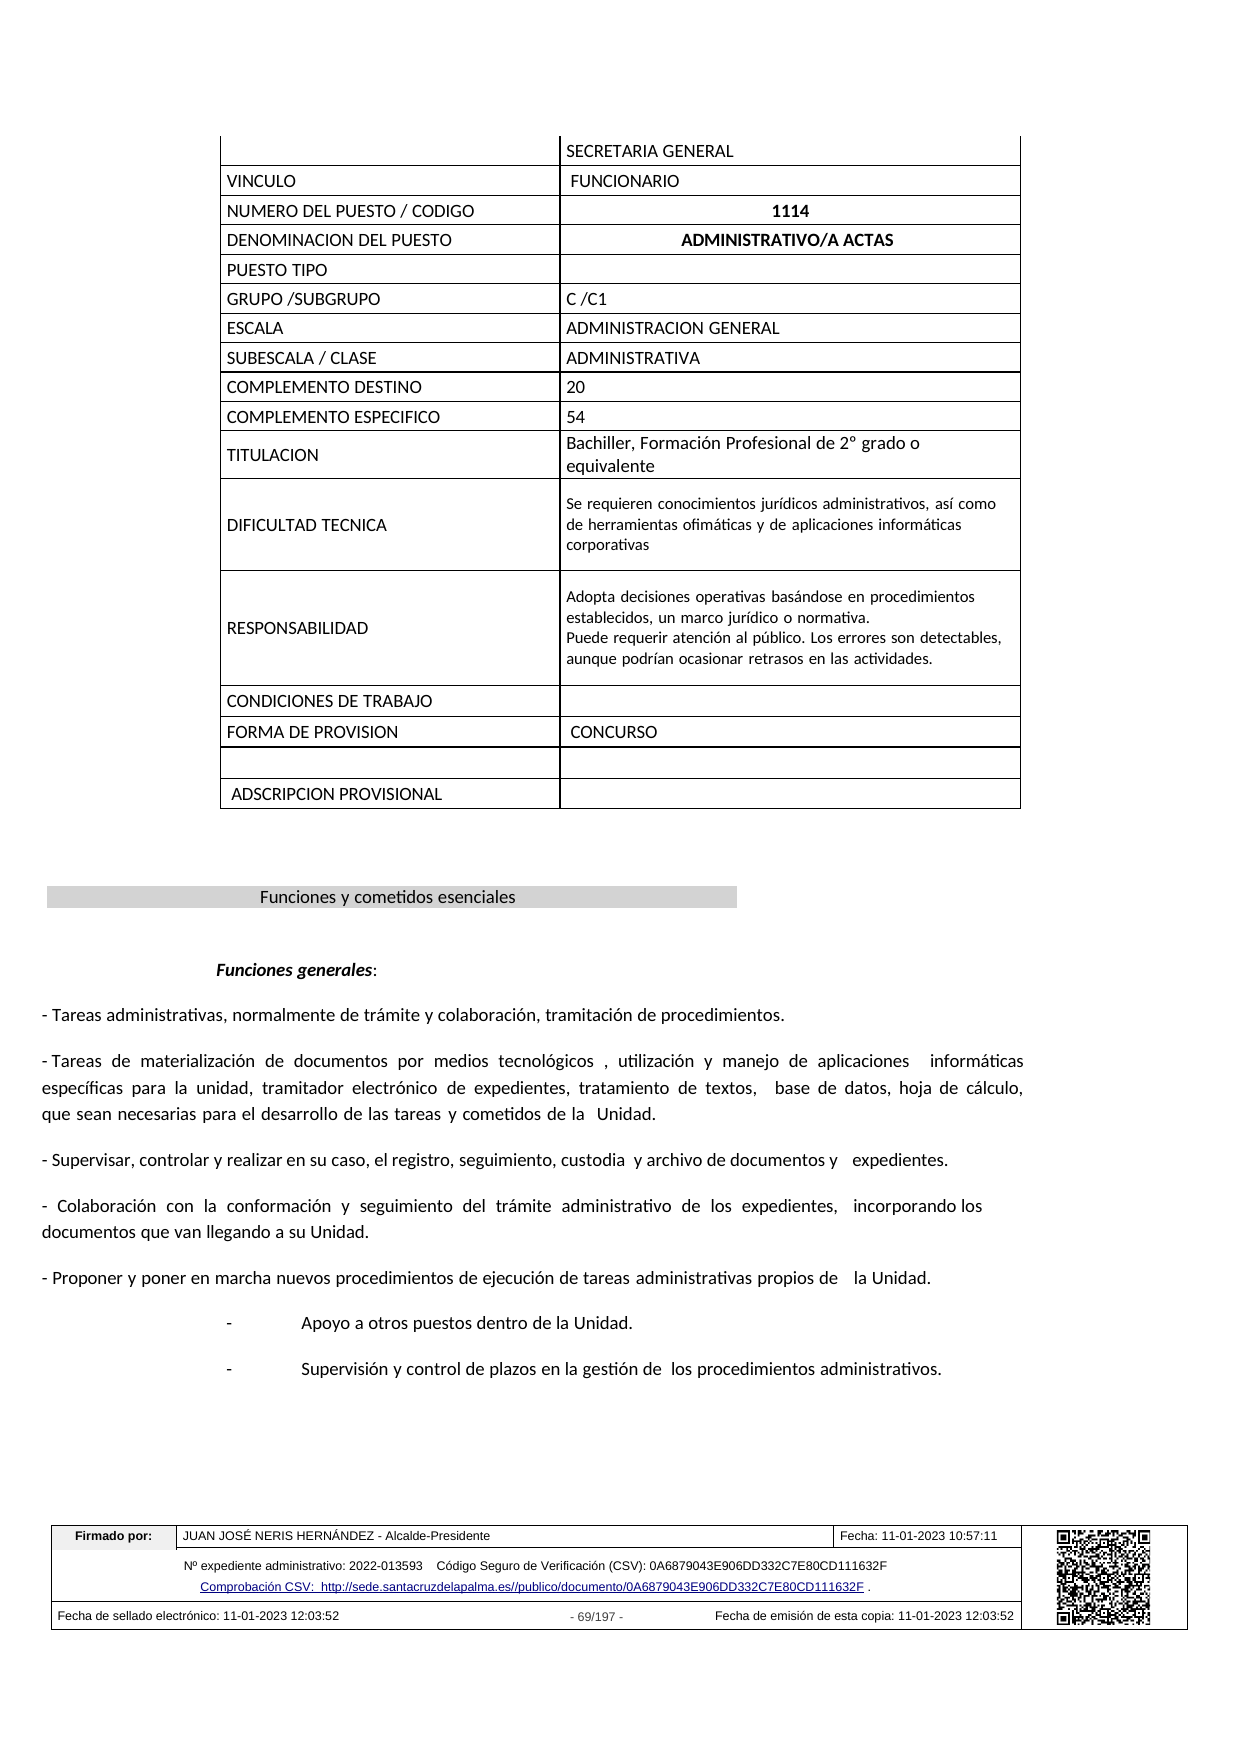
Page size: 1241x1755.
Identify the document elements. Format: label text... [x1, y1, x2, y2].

table_cell [561, 255, 1020, 283]
table_header SECRETARIA GENERAL [561, 136, 1020, 165]
table_cell FUNCIONARIO [561, 166, 1020, 195]
table_cell FORMA DE PROVISION [221, 717, 559, 746]
text Funciones y cometidos esenciales [42, 886, 1199, 908]
table_cell GRUPO /SUBGRUPO [221, 284, 559, 313]
table_header [1022, 1526, 1187, 1629]
table_cell PUESTO TIPO [221, 255, 559, 283]
table_cell SUBESCALA / CLASE [221, 343, 559, 371]
table_cell [561, 748, 1020, 777]
table_cell DIFICULTAD TECNICA [221, 479, 559, 570]
table_cell NUMERO DEL PUESTO / CODIGO [221, 196, 559, 224]
table_header JUAN JOSÉ NERIS HERNÁNDEZ - Alcalde-Presidente [177, 1526, 833, 1547]
table_cell Fecha de sellado electrónico: 11-01-2023 12:03:52 - 69/197 - Fecha de emisión de esta copia: 11-01-2023 12:03:52 [52, 1602, 1021, 1629]
table_header [221, 136, 559, 165]
table_cell CONDICIONES DE TRABAJO [221, 686, 559, 716]
table_cell VINCULO [221, 166, 559, 195]
table_cell Se requieren conocimientos jurídicos administrativos, así como de herramientas ofimáticas y de aplicaciones informáticas corporativas [561, 479, 1020, 570]
table_cell 54 [561, 402, 1020, 430]
table_cell DENOMINACION DEL PUESTO [221, 225, 559, 254]
list Proponer y poner en marcha nuevos procedimientos de ejecución de tareas administrativas propios de la Unidad. [42, 1266, 1023, 1289]
table_cell 20 [561, 373, 1020, 401]
subtitle Funciones generales: [216, 958, 1199, 981]
table_cell CONCURSO [561, 717, 1020, 746]
table_header Firmado por: [52, 1526, 176, 1547]
table_cell ADSCRIPCION PROVISIONAL [221, 779, 559, 808]
list Supervisar, controlar y realizar en su caso, el registro, seguimiento, custodia y archivo de documentos y expedientes. [42, 1148, 1023, 1171]
table_cell TITULACION [221, 431, 559, 478]
table_cell RESPONSABILIDAD [221, 571, 559, 685]
table_cell C /C1 [561, 284, 1020, 313]
table_cell [561, 779, 1020, 808]
table_header Fecha: 11-01-2023 10:57:11 [834, 1526, 1021, 1547]
list Colaboración con la conformación y seguimiento del trámite administrativo de los expedientes, incorporando los documentos que van llegando a su Unidad. [42, 1194, 1023, 1243]
table_cell ADMINISTRACION GENERAL [561, 314, 1020, 342]
table_cell [221, 748, 559, 777]
table_cell 1114 [561, 196, 1020, 224]
table_cell Nº expediente administrativo: 2022-013593 Código Seguro de Verificación (CSV): 0A6879043E906DD332C7E80CD111632F Comprobación CSV: http://sede.santacruzdelapalma.es//publico/documento/0A6879043E906DD332C7E80CD111632F . [52, 1548, 1021, 1601]
table_cell COMPLEMENTO DESTINO [221, 373, 559, 401]
table_cell ADMINISTRATIVO/A ACTAS [561, 225, 1020, 254]
list Tareas administrativas, normalmente de trámite y colaboración, tramitación de procedimientos. [42, 1003, 1199, 1026]
list Tareas de materialización de documentos por medios tecnológicos , utilización y manejo de aplicaciones informáticas específicas para la unidad, tramitador electrónico de expedientes, tratamiento de textos, base de datos, hoja de cálculo, que sean necesarias para el desarrollo de las tareas y cometidos de la Unidad. [42, 1050, 1024, 1125]
table_cell ADMINISTRATIVA [561, 343, 1020, 371]
list Supervisión y control de plazos en la gestión de los procedimientos administrativos. [226, 1357, 1199, 1380]
table_cell [561, 686, 1020, 716]
table_cell Adopta decisiones operativas basándose en procedimientos establecidos, un marco jurídico o normativa. Puede requerir atención al público. Los errores son detectables, aunque podrían ocasionar retrasos en las actividades. [561, 571, 1020, 685]
table_cell COMPLEMENTO ESPECIFICO [221, 402, 559, 430]
table_cell Bachiller, Formación Profesional de 2º grado o equivalente [561, 431, 1020, 478]
table_cell ESCALA [221, 314, 559, 342]
list Apoyo a otros puestos dentro de la Unidad. [226, 1312, 1199, 1334]
